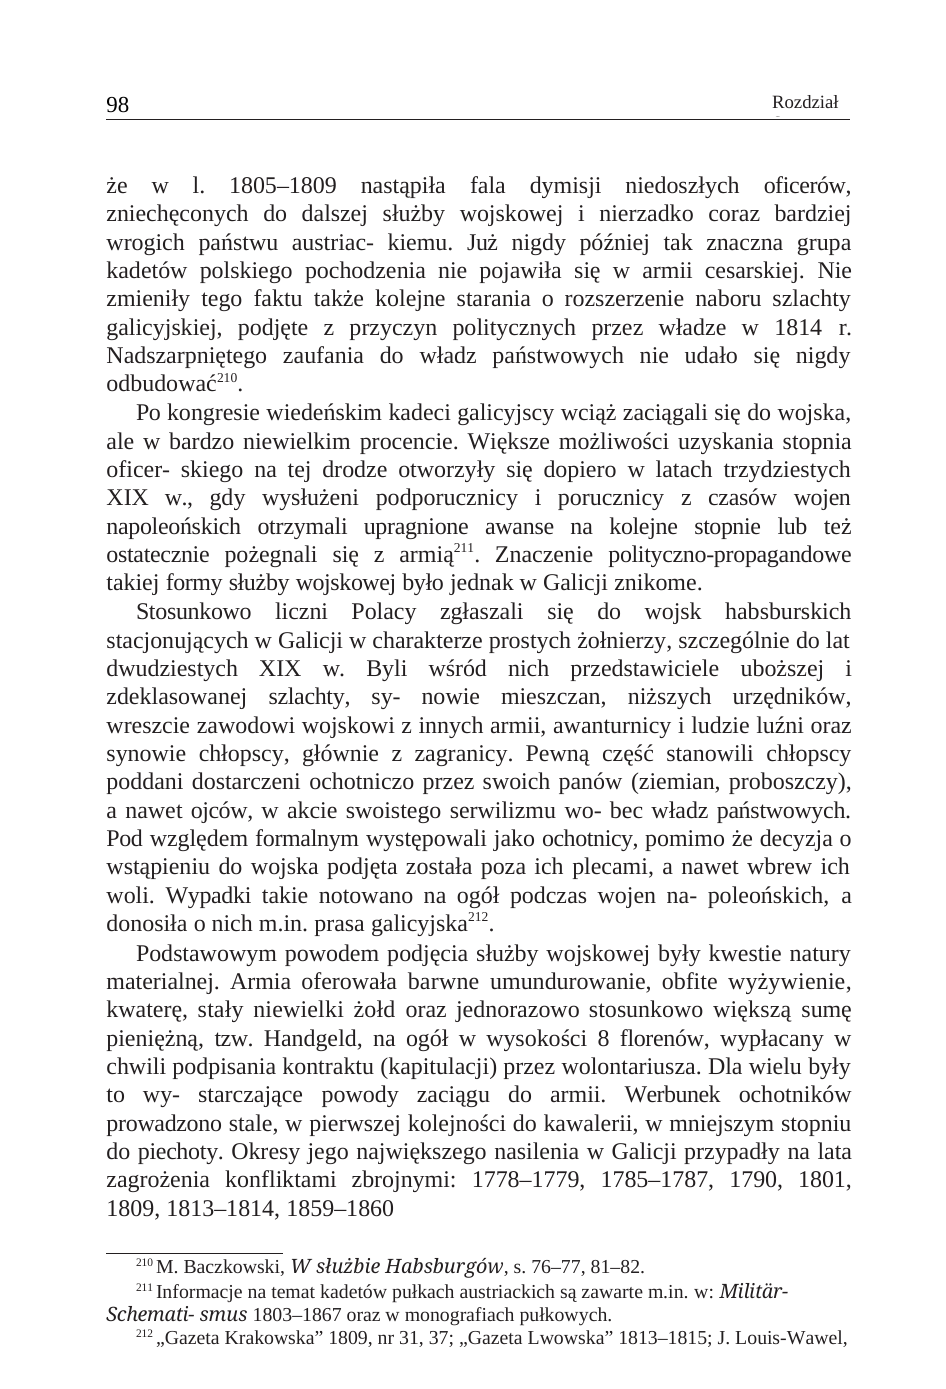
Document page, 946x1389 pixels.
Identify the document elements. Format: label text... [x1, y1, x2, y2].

text 210 M. Baczkowski, W służbie Habsburgów, s. 76–77, 81–82. [136, 1250, 879, 1279]
text 211 Informacje na temat kadetów pułkach austriackich są zawarte m.in. w: Militär-Schemati- smus 1803–1867 oraz w monografiach pułkowych. [106, 1279, 860, 1327]
text że w l. 1805–1809 nastąpiła fala dymisji niedoszłych oficerów, zniechęconych do dalszej służby wojskowej i nierzadko coraz bardziej wrogich państwu austriac- kiemu. Już nigdy później tak znaczna grupa kadetów polskiego pochodzenia nie pojawiła się w armii cesarskiej. Nie zmieniły tego faktu także kolejne starania o rozszerzenie naboru szlachty galicyjskiej, podjęte z przyczyn politycznych przez władze w 1814 r. Nadszarpniętego zaufania do władz państwowych nie udało się nigdy odbudować210. [106, 171, 852, 397]
text 212 „Gazeta Krakowska” 1809, nr 31, 37; „Gazeta Lwowska” 1813–1815; J. Louis-Wawel, [136, 1327, 879, 1349]
text Podstawowym powodem podjęcia służby wojskowej były kwestie natury materialnej. Armia oferowała barwne umundurowanie, obfite wyżywienie, kwaterę, stały niewielki żołd oraz jednorazowo stosunkowo większą sumę pieniężną, tzw. Handgeld, na ogół w wysokości 8 florenów, wypłacany w chwili podpisania kontraktu (kapitulacji) przez wolontariusza. Dla wielu były to wy- starczające powody zaciągu do armii. Werbunek ochotników prowadzono stale, w pierwszej kolejności do kawalerii, w mniejszym stopniu do piechoty. Okresy jego największego nasilenia w Galicji przypadły na lata zagrożenia konfliktami zbrojnymi: 1778–1779, 1785–1787, 1790, 1801, 1809, 1813–1814, 1859–1860 [106, 938, 852, 1221]
text Stosunkowo liczni Polacy zgłaszali się do wojsk habsburskich stacjonujących w Galicji w charakterze prostych żołnierzy, szczególnie do lat dwudziestych XIX w. Byli wśród nich przedstawiciele uboższej i zdeklasowanej szlachty, sy- nowie mieszczan, niższych urzędników, wreszcie zawodowi wojskowi z innych armii, awanturnicy i ludzie luźni oraz synowie chłopscy, głównie z zagranicy. Pewną część stanowili chłopscy poddani dostarczeni ochotniczo przez swoich panów (ziemian, proboszczy), a nawet ojców, w akcie swoistego serwilizmu wo- bec władz państwowych. Pod względem formalnym występowali jako ochotnicy, pomimo że decyzja o wstąpieniu do wojska podjęta została poza ich plecami, a nawet wbrew ich woli. Wypadki takie notowano na ogół podczas wojen na- poleońskich, a donosiła o nich m.in. prasa galicyjska212. [106, 597, 852, 937]
text Po kongresie wiedeńskim kadeci galicyjscy wciąż zaciągali się do wojska, ale w bardzo niewielkim procencie. Większe możliwości uzyskania stopnia oficer- skiego na tej drodze otworzyły się dopiero w latach trzydziestych XIX w., gdy wysłużeni podporucznicy i porucznicy z czasów wojen napoleońskich otrzymali upragnione awanse na kolejne stopnie lub też ostatecznie pożegnali się z armią211. Znaczenie polityczno-propagandowe takiej formy służby wojskowej było jednak w Galicji znikome. [106, 398, 852, 596]
